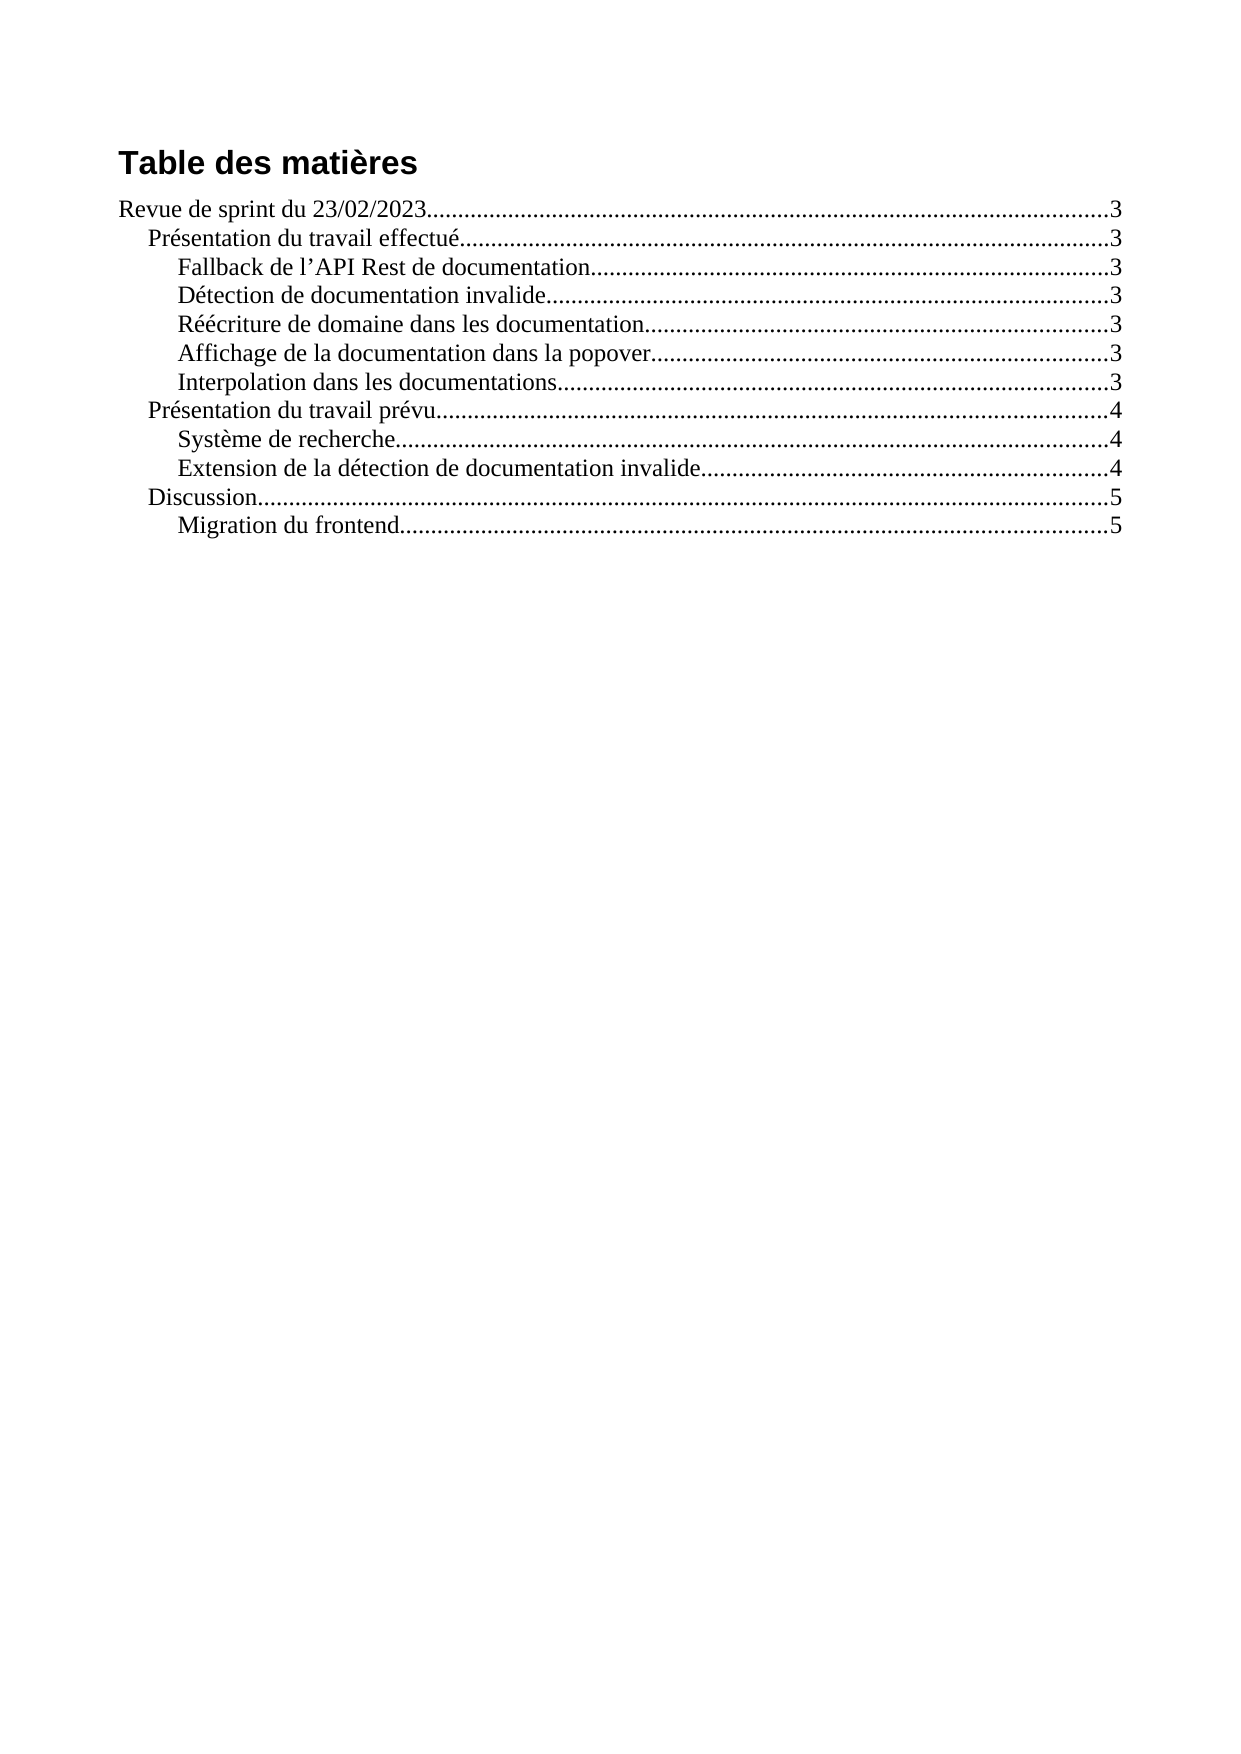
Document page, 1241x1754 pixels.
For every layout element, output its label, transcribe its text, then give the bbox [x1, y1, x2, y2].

text Revue de sprint du 23/02/2023 3 [118, 194, 1122, 223]
text Affichage de la documentation dans la popover 3 [177, 338, 1122, 367]
text Discussion 5 [148, 482, 1122, 510]
text Détection de documentation invalide 3 [177, 280, 1122, 309]
text Interpolation dans les documentations 3 [177, 367, 1122, 395]
text Réécriture de domaine dans les documentation 3 [177, 309, 1122, 338]
text Système de recherche 4 [177, 424, 1122, 453]
subtitle Table des matières [118, 143, 1122, 182]
text Fallback de l’API Rest de documentation 3 [177, 252, 1122, 280]
text Présentation du travail prévu 4 [148, 395, 1122, 424]
text Migration du frontend 5 [177, 510, 1122, 539]
text Présentation du travail effectué 3 [148, 223, 1122, 252]
text Extension de la détection de documentation invalide 4 [177, 453, 1122, 482]
